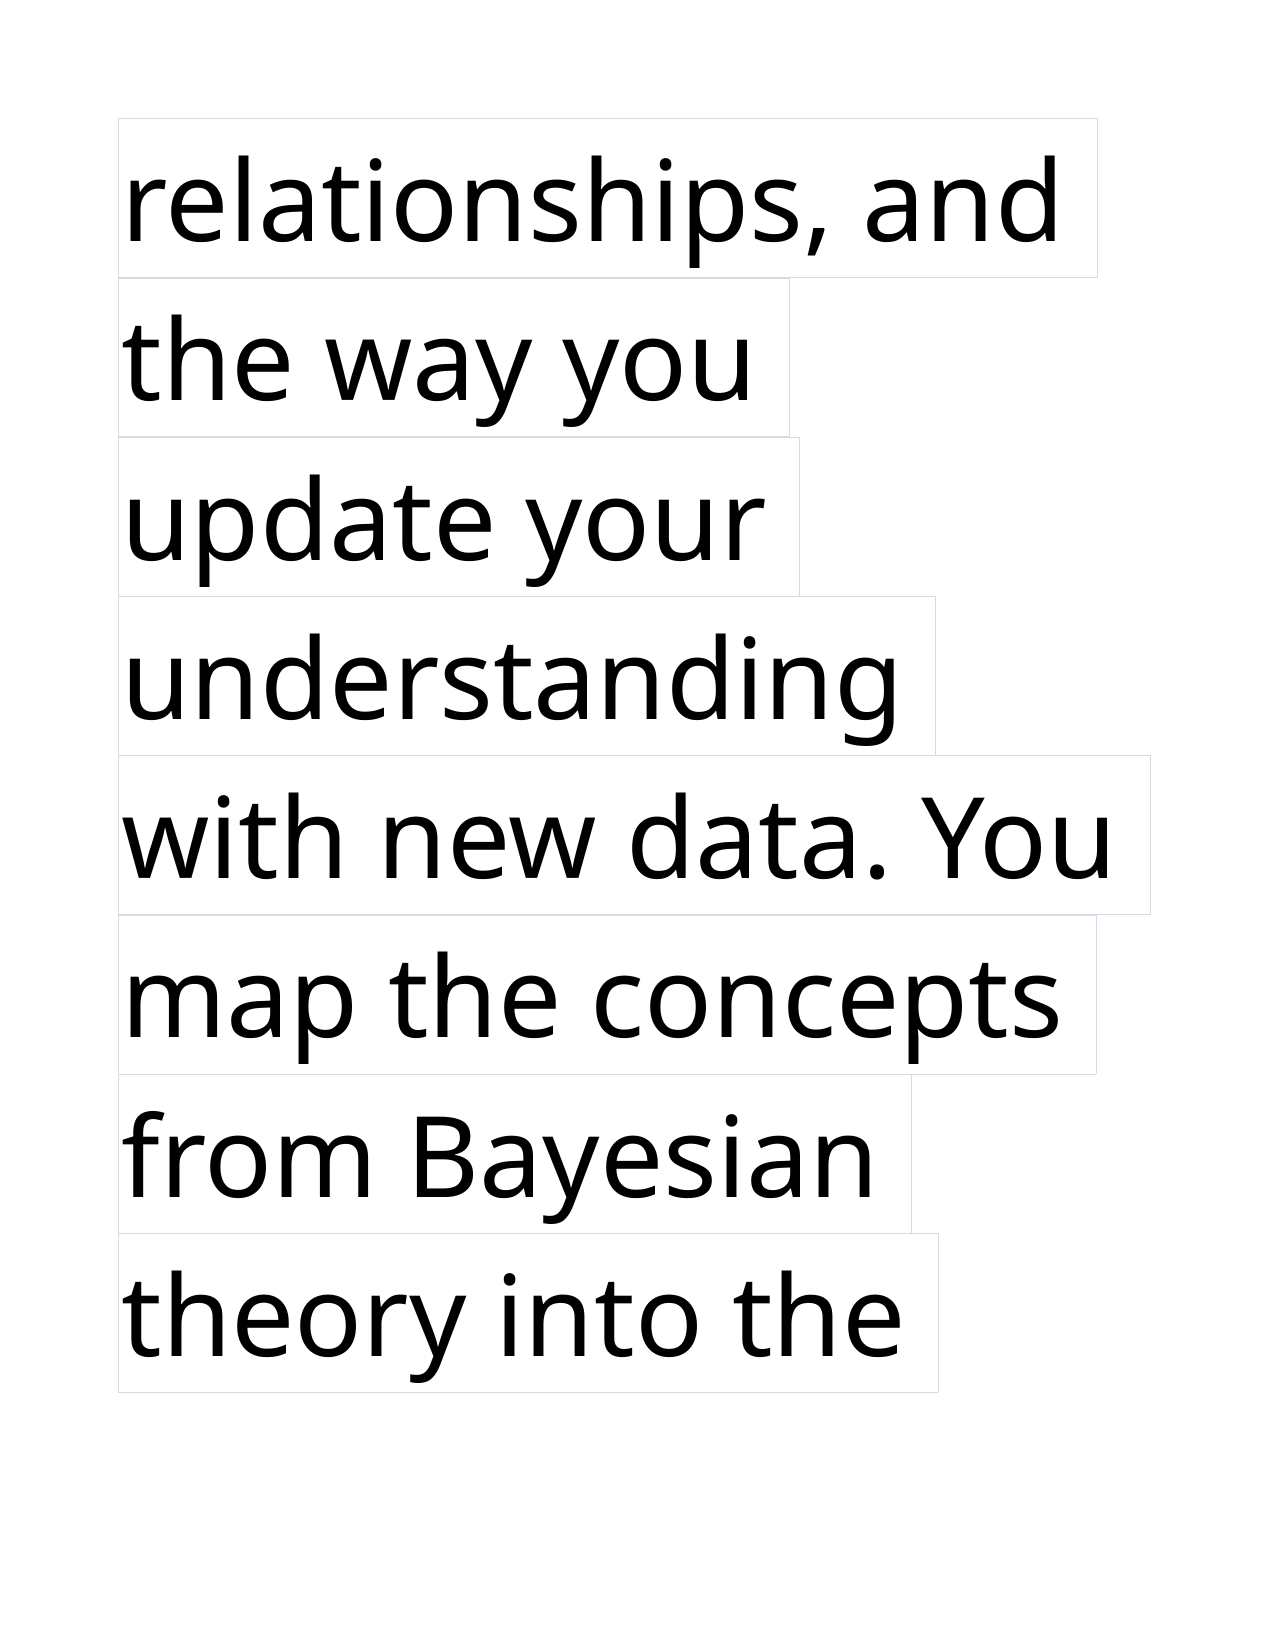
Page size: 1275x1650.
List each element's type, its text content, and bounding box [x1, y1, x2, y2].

text relationships, and the way you update your understanding with new data. You map the concepts from Bayesian theory into the [119, 118, 1157, 1392]
